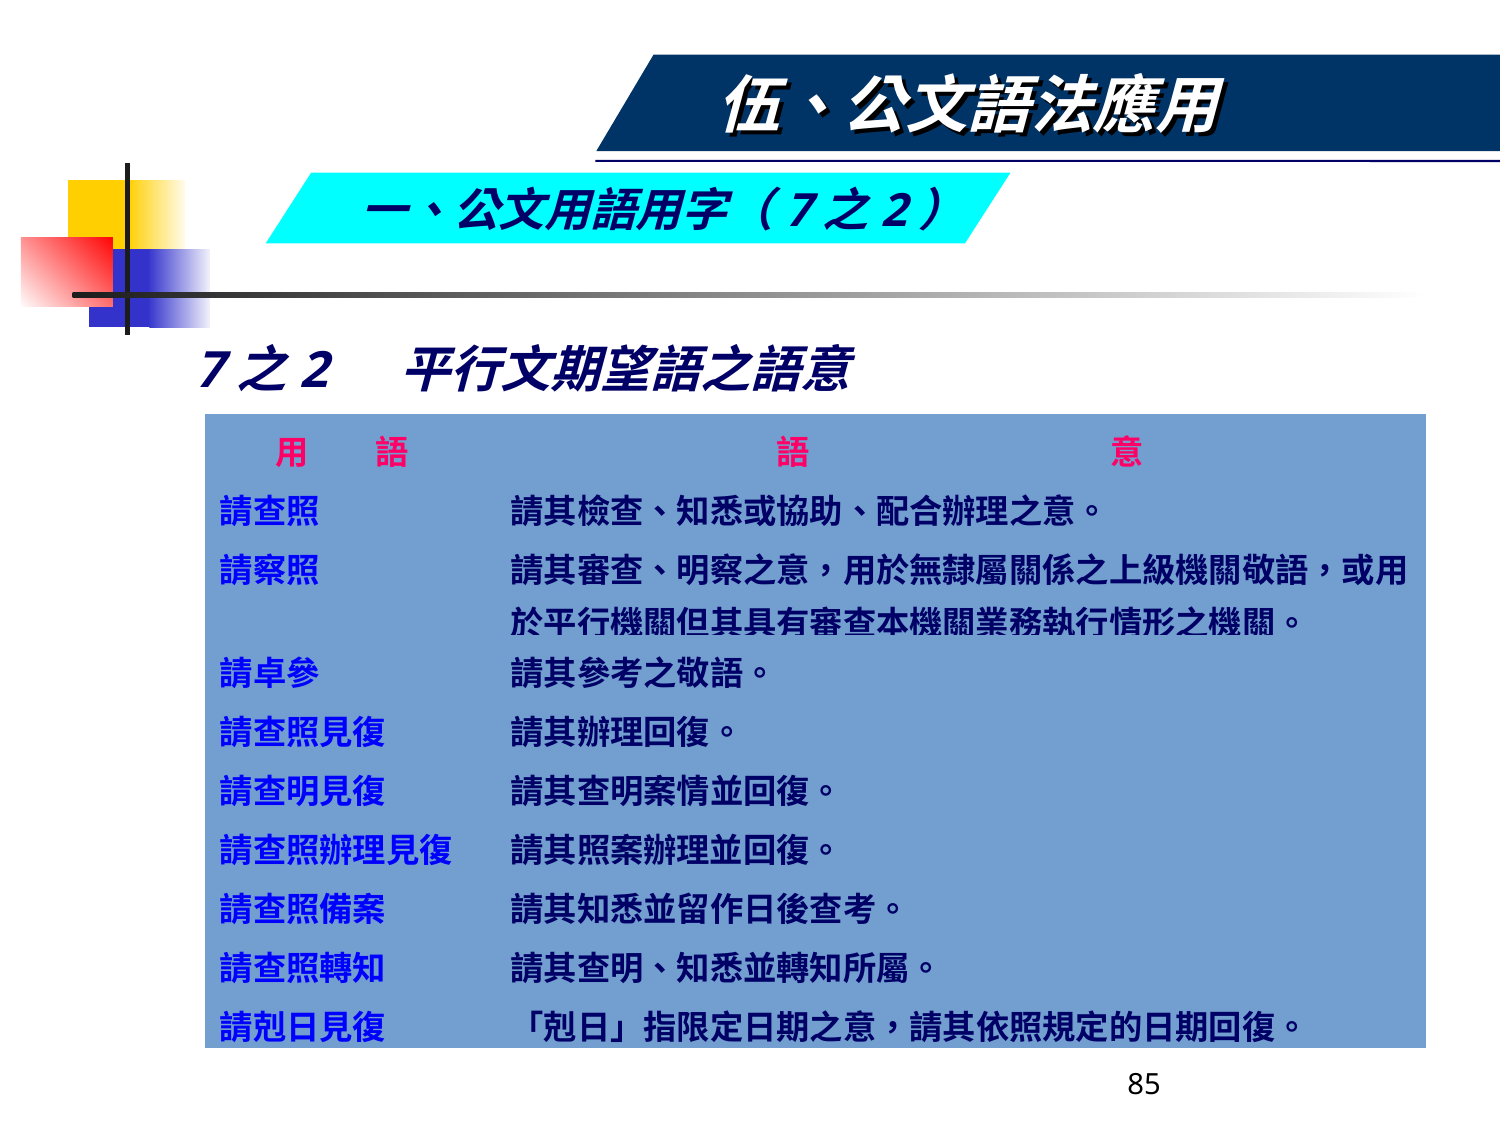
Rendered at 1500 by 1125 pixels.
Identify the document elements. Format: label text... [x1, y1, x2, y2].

table_cell 請查照 [205, 473, 496, 532]
table_cell 請卓參 [205, 635, 496, 694]
table_cell 請其審查、明察之意，用於無隸屬關係之上級機關敬語，或用於平行機關但其具有審查本機關業務執行情形之機關。 [496, 532, 1426, 635]
table_cell 請查照見復 [205, 694, 496, 753]
table_cell 請察照 [205, 532, 496, 635]
table_cell 請查照轉知 [205, 930, 496, 989]
table_cell 請其查明、知悉並轉知所屬。 [496, 930, 1426, 989]
text_box 伍、公文語法應用 [596, 54, 1500, 152]
table_cell 請查照備案 [205, 871, 496, 930]
table_cell 「剋日」指限定日期之意，請其依照規定的日期回復。 [496, 989, 1426, 1048]
table_cell 請剋日見復 [205, 989, 496, 1048]
table_cell 請其參考之敬語。 [496, 635, 1426, 694]
table_cell 請查照辦理見復 [205, 812, 496, 871]
table_cell 請其辦理回復。 [496, 694, 1426, 753]
table_cell 請查明見復 [205, 753, 496, 812]
text_box 7之2 平行文期望語之語意 [180, 330, 978, 405]
table_cell 請其查明案情並回復。 [496, 753, 1426, 812]
text_box 一、公文用語用字（7之2） [265, 172, 1011, 244]
text_box [1112, 1048, 1426, 1113]
table_cell 請其照案辦理並回復。 [496, 812, 1426, 871]
table_header 語 意 [496, 414, 1426, 473]
table_cell 請其檢查、知悉或協助、配合辦理之意。 [496, 473, 1426, 532]
table_cell 請其知悉並留作日後查考。 [496, 871, 1426, 930]
table_header 用 語 [205, 414, 496, 473]
